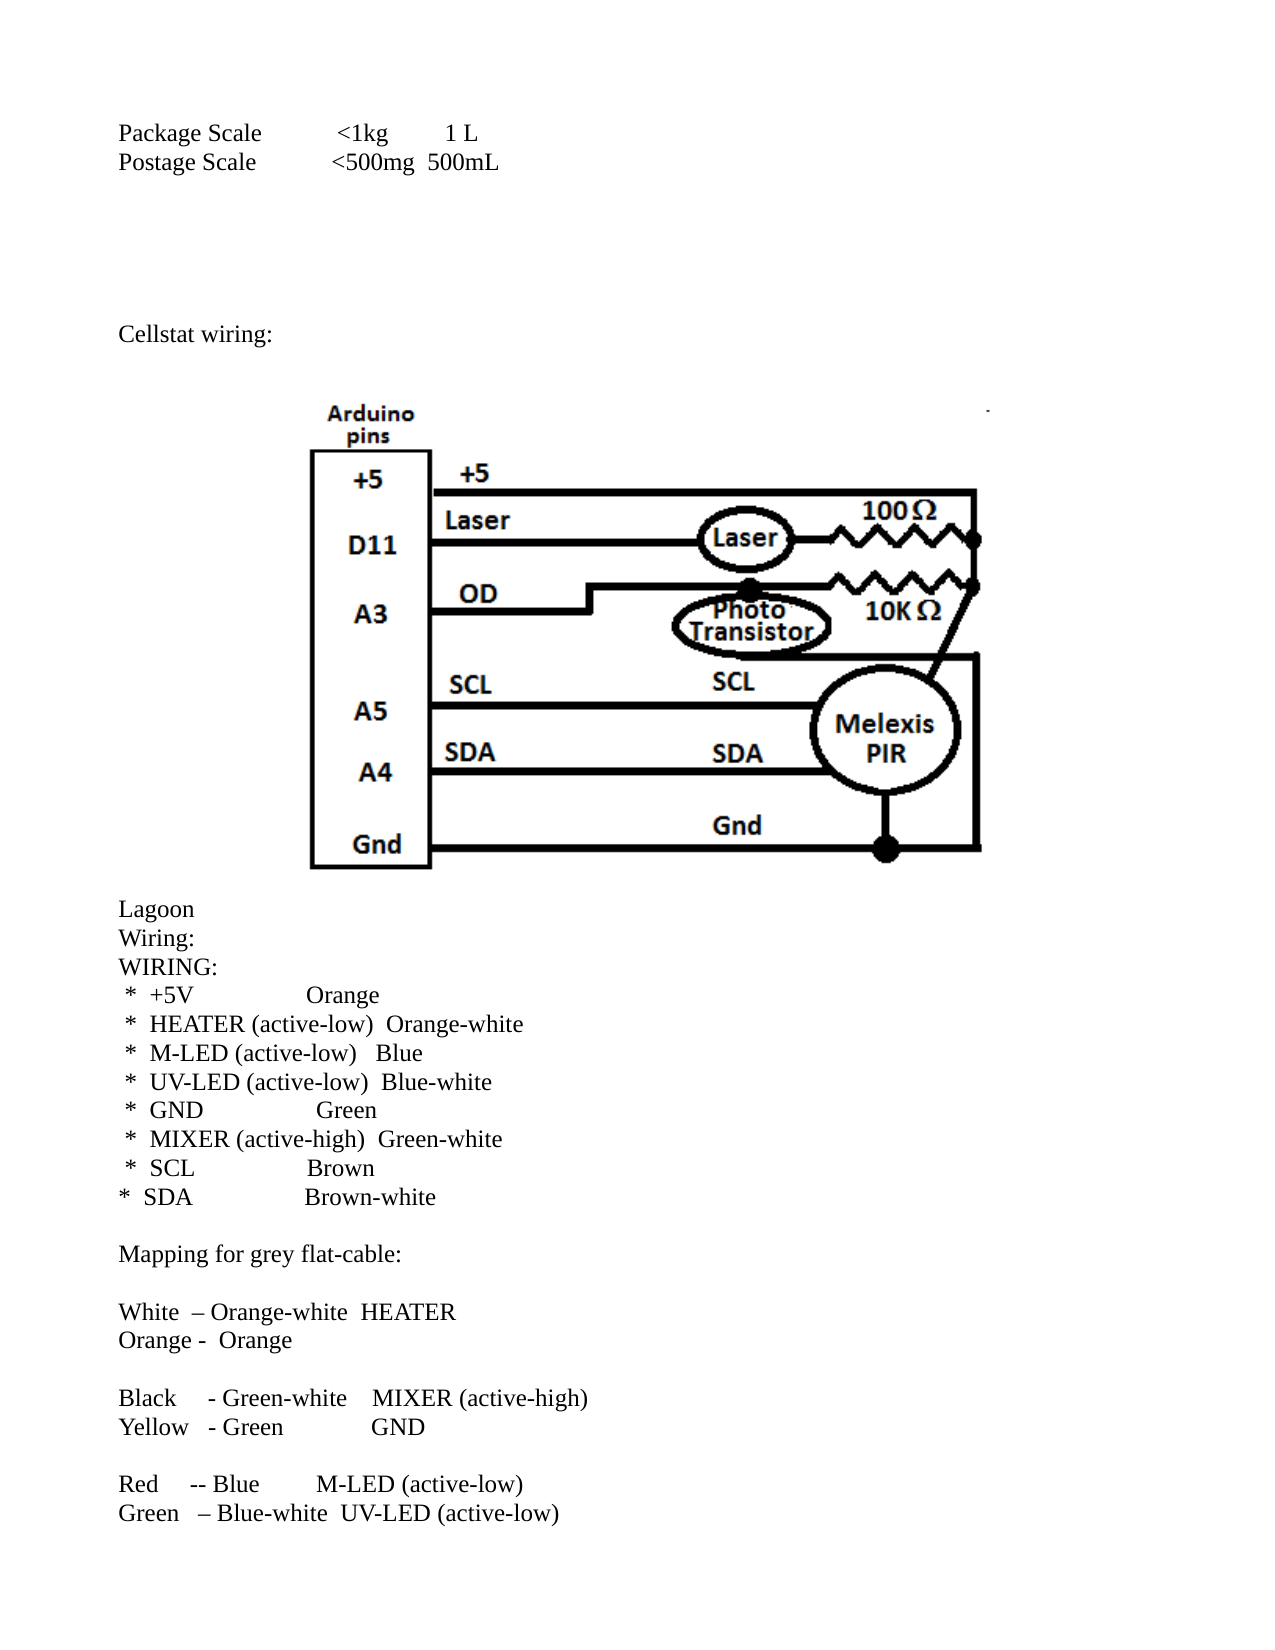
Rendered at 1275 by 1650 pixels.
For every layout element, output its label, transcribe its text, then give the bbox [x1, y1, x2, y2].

text Orange - Orange [118, 1326, 1157, 1354]
text * M-LED (active-low) Blue [118, 1038, 1157, 1067]
text * SDA Brown-white [118, 1182, 1157, 1211]
text Package Scale <1kg 1 L [118, 118, 1157, 147]
text * MIXER (active-high) Green-white [118, 1124, 1157, 1153]
text Yellow - Green GND [118, 1412, 1157, 1441]
text * +5V Orange [118, 981, 1157, 1009]
text * GND Green [118, 1096, 1157, 1124]
text * HEATER (active-low) Orange-white [118, 1009, 1157, 1038]
text Postage Scale <500mg 500mL [118, 147, 1157, 176]
text Lagoon Wiring: WIRING: [118, 894, 1157, 981]
text Black - Green-white MIXER (active-high) [118, 1383, 1157, 1412]
text * SCL Brown [118, 1153, 1157, 1182]
text * UV-LED (active-low) Blue-white [118, 1067, 1157, 1096]
picture [257, 376, 1018, 926]
text Mapping for grey flat-cable: [118, 1239, 1157, 1268]
text Red -- Blue M-LED (active-low) [118, 1469, 1157, 1498]
text Cellstat wiring: [118, 319, 1157, 348]
text White – Orange-white HEATER [118, 1297, 1157, 1326]
text Green – Blue-white UV-LED (active-low) [118, 1498, 1157, 1527]
